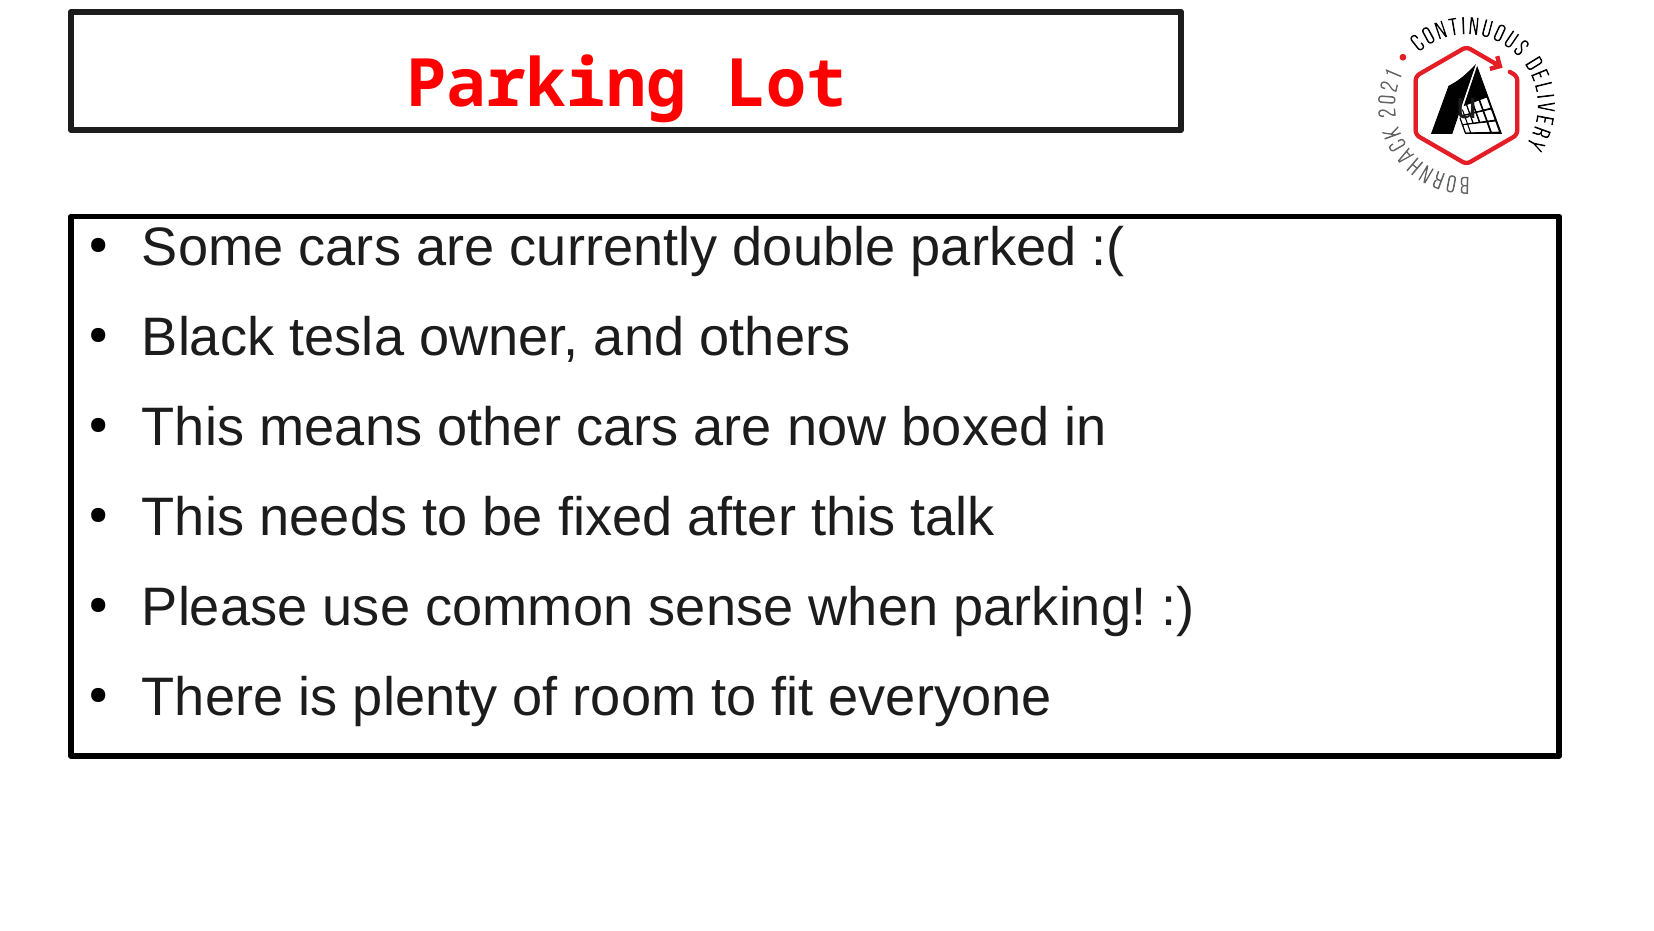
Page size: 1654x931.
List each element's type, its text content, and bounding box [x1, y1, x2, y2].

title Parking Lot [70, 11, 1182, 130]
picture [1378, 17, 1555, 194]
subtitle Some cars are currently double parked :( Black tesla owner, and others This means other cars are now boxed in This needs to be fixed after this talk Please use common sense when parking! :) There is plenty of room to fit everyone [70, 216, 1560, 756]
